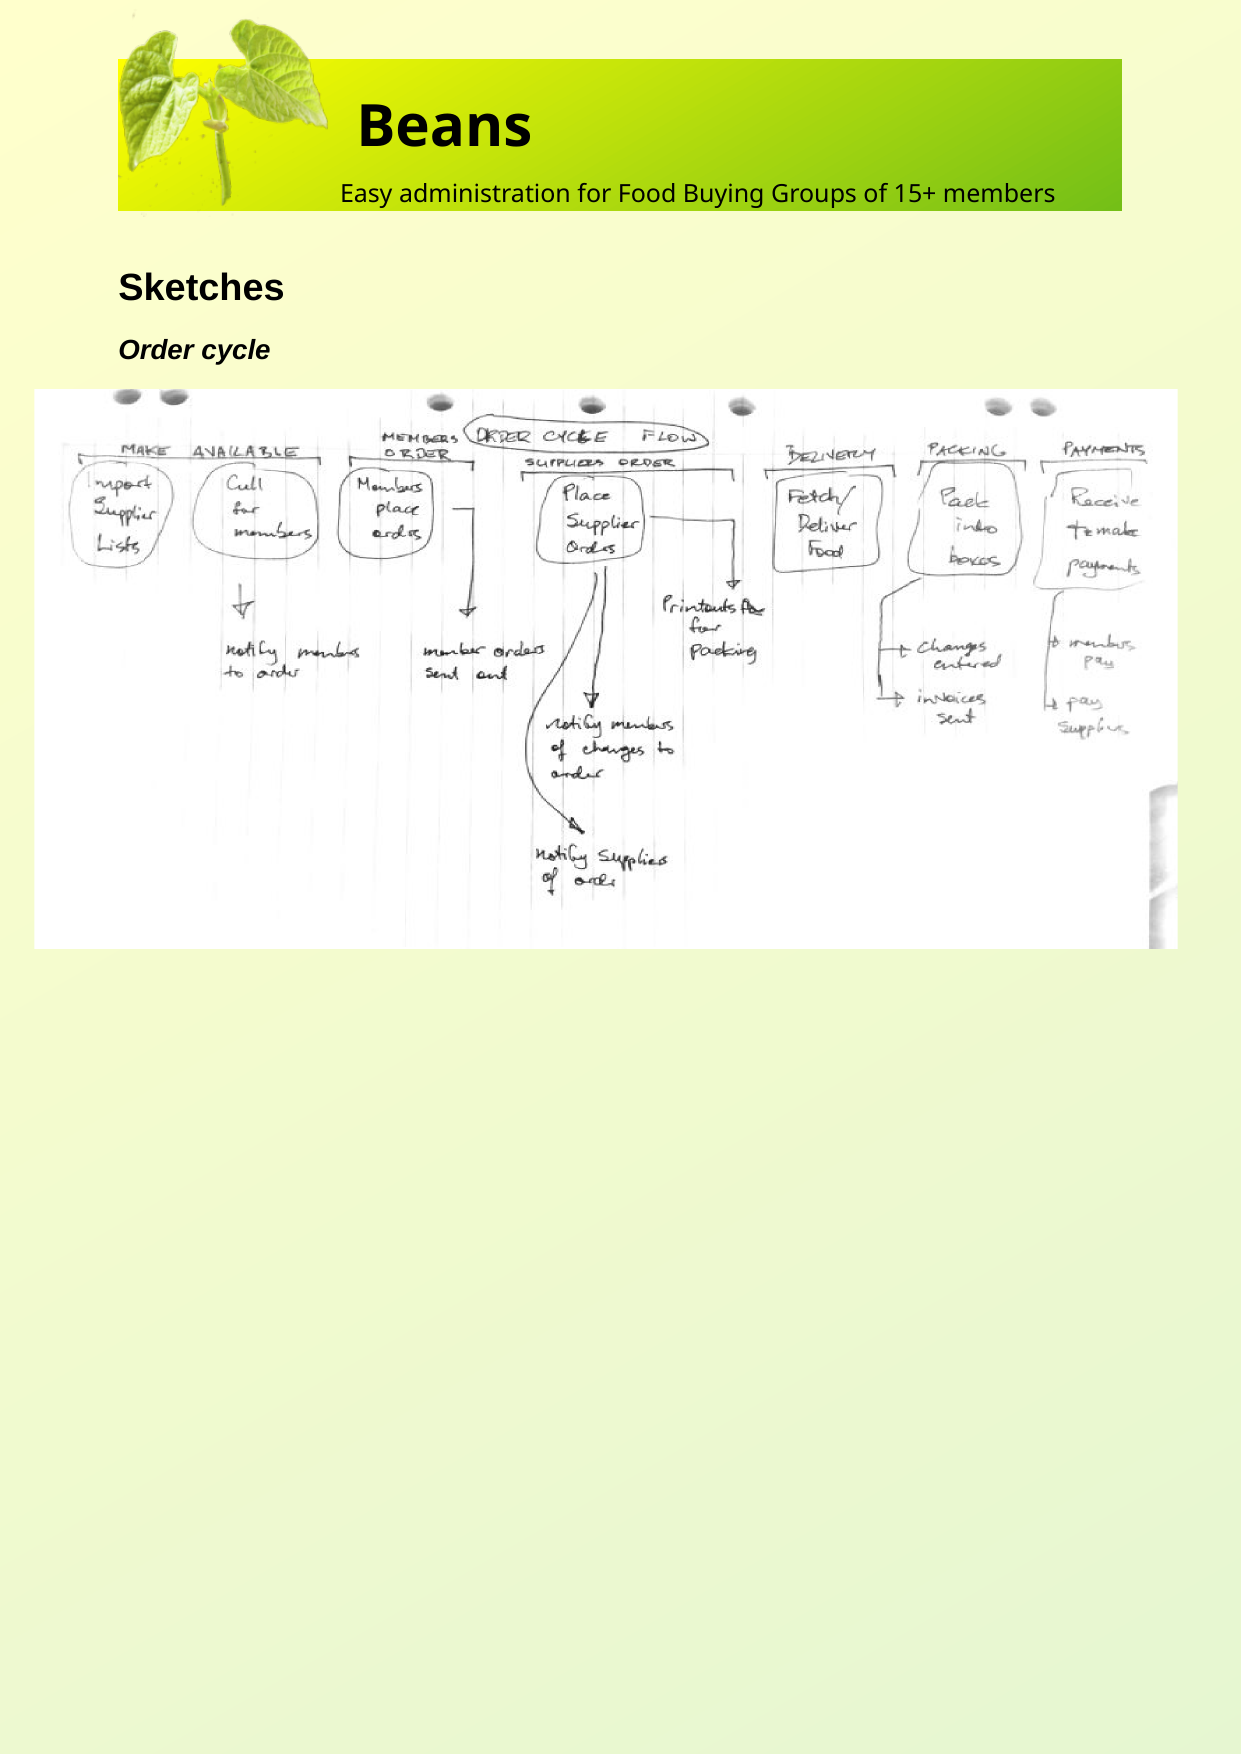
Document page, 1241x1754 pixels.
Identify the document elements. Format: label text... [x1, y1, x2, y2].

subtitle Sketches [118, 264, 1122, 308]
picture [34, 388, 1178, 949]
subtitle Order cycle [118, 333, 1122, 365]
